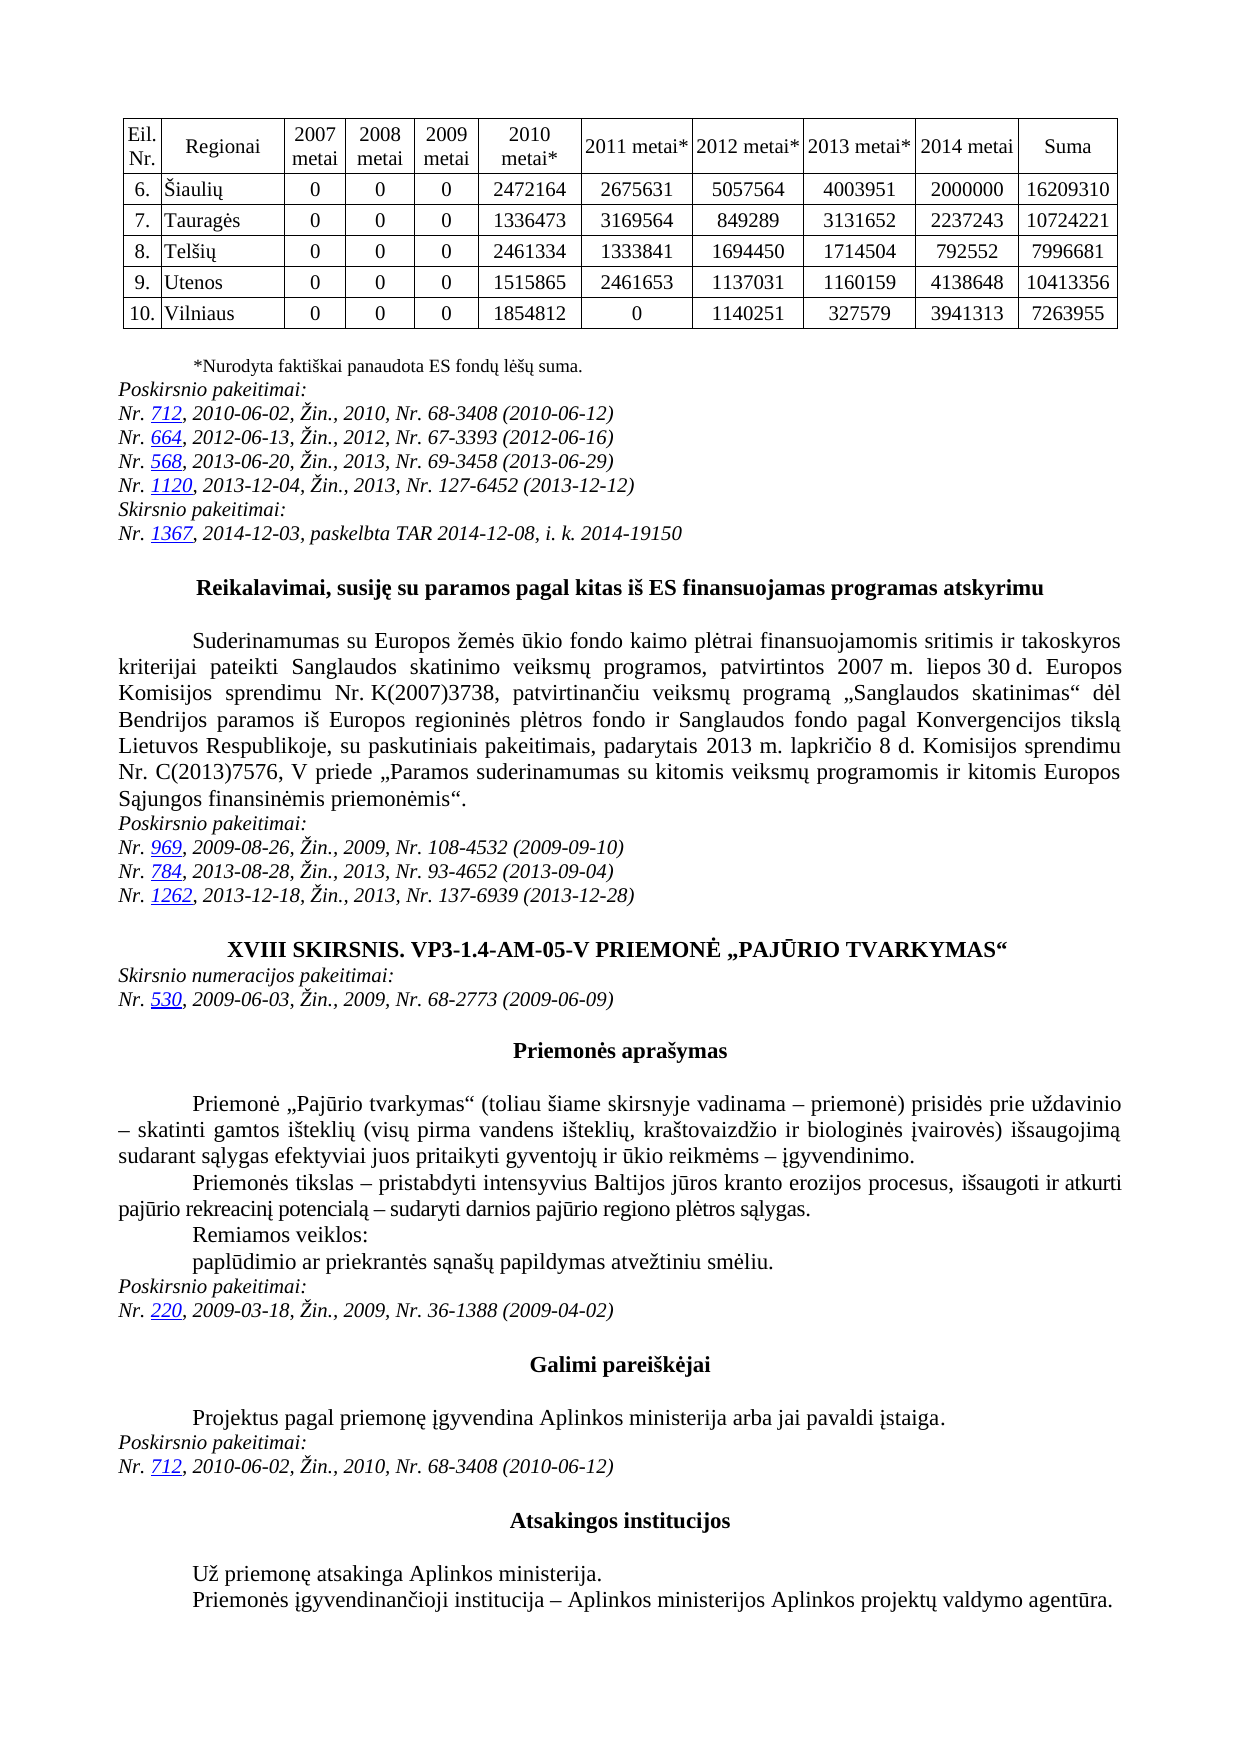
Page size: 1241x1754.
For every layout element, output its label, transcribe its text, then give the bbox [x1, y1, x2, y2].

table_cell Vilniaus [162, 298, 284, 328]
text Nr. 1367, 2014-12-03, paskelbta TAR 2014-12-08, i. k. 2014-19150 [118, 521, 1122, 545]
text Priemonės įgyvendinančioji institucija – Aplinkos ministerijos Aplinkos projektų valdymo agentūra. [118, 1586, 1122, 1612]
table_cell 0 [415, 174, 478, 204]
text Galimi pareiškėjai [118, 1351, 1122, 1377]
table_cell 7. [124, 205, 161, 235]
table_header 2007 metai [285, 119, 345, 173]
table_cell 0 [285, 298, 345, 328]
text Priemonė „Pajūrio tvarkymas“ (toliau šiame skirsnyje vadinama – priemonė) prisidės prie uždavinio – skatinti gamtos išteklių (visų pirma vandens išteklių, kraštovaizdžio ir biologinės įvairovės) išsaugojimą sudarant sąlygas efektyviai juos pritaikyti gyventojų ir ūkio reikmėms – įgyvendinimo. [118, 1090, 1122, 1169]
text Nr. 568, 2013-06-20, Žin., 2013, Nr. 69-3458 (2013-06-29) [118, 449, 1122, 473]
table_cell 0 [285, 267, 345, 297]
table_cell 1137031 [693, 267, 803, 297]
table_cell 0 [346, 174, 414, 204]
table_cell 1333841 [582, 236, 692, 266]
table_cell 0 [346, 298, 414, 328]
text Poskirsnio pakeitimai: [118, 377, 1122, 401]
table_header Regionai [162, 119, 284, 173]
table_header 2014 metai [916, 119, 1018, 173]
table_header 2011 metai* [582, 119, 692, 173]
text Suderinamumas su Europos žemės ūkio fondo kaimo plėtrai finansuojamomis sritimis ir takoskyros kriterijai pateikti Sanglaudos skatinimo veiksmų programos, patvirtintos 2007 m. liepos 30 d. Europos Komisijos sprendimu Nr. K(2007)3738, patvirtinančiu veiksmų programą „Sanglaudos skatinimas“ dėl Bendrijos paramos iš Europos regioninės plėtros fondo ir Sanglaudos fondo pagal Konvergencijos tikslą Lietuvos Respublikoje, su paskutiniais pakeitimais, padarytais 2013 m. lapkričio 8 d. Komisijos sprendimu Nr. C(2013)7576, V priede „Paramos suderinamumas su kitomis veiksmų programomis ir kitomis Europos Sąjungos finansinėmis priemonėmis“. [118, 627, 1122, 811]
table_cell 0 [415, 267, 478, 297]
table_cell Utenos [162, 267, 284, 297]
table_cell 0 [415, 236, 478, 266]
table_cell 2237243 [916, 205, 1018, 235]
text Nr. 664, 2012-06-13, Žin., 2012, Nr. 67-3393 (2012-06-16) [118, 425, 1122, 449]
table_cell 849289 [693, 205, 803, 235]
table_header 2013 metai* [804, 119, 915, 173]
table_header 2009 metai [415, 119, 478, 173]
table_cell 2675631 [582, 174, 692, 204]
text Skirsnio numeracijos pakeitimai: [118, 962, 1122, 987]
table_cell 0 [415, 298, 478, 328]
table_header 2012 metai* [693, 119, 803, 173]
text Reikalavimai, susiję su paramos pagal kitas iš ES finansuojamas programas atskyrimu [118, 574, 1122, 600]
table_cell 2461334 [479, 236, 581, 266]
table_cell 9. [124, 267, 161, 297]
table_cell 0 [346, 267, 414, 297]
table_cell 2472164 [479, 174, 581, 204]
text XVIII SKIRSNIS. VP3-1.4-AM-05-V PRIEMONĖ „PAJŪRIO TVARKYMAS“ [118, 936, 1122, 962]
table_cell 3169564 [582, 205, 692, 235]
table_cell 10. [124, 298, 161, 328]
table_header 2008 metai [346, 119, 414, 173]
table_cell 10413356 [1019, 267, 1117, 297]
text Nr. 712, 2010-06-02, Žin., 2010, Nr. 68-3408 (2010-06-12) [118, 401, 1122, 425]
table_cell 4003951 [804, 174, 915, 204]
text Poskirsnio pakeitimai: [118, 1274, 1122, 1298]
table_header 2010 metai* [479, 119, 581, 173]
table_cell 8. [124, 236, 161, 266]
text Skirsnio pakeitimai: [118, 497, 1122, 521]
text Priemonės tikslas – pristabdyti intensyvius Baltijos jūros kranto erozijos procesus, išsaugoti ir atkurti pajūrio rekreacinį potencialą – sudaryti darnios pajūrio regiono plėtros sąlygas. [118, 1169, 1122, 1221]
table_cell Telšių [162, 236, 284, 266]
table_cell 6. [124, 174, 161, 204]
text Remiamos veiklos: [118, 1221, 1122, 1248]
table_cell 0 [582, 298, 692, 328]
table_cell 1515865 [479, 267, 581, 297]
table_cell 5057564 [693, 174, 803, 204]
text Projektus pagal priemonę įgyvendina Aplinkos ministerija arba jai pavaldi įstaiga. [118, 1404, 1122, 1430]
text Atsakingos institucijos [118, 1507, 1122, 1533]
text *Nurodyta faktiškai panaudota ES fondų lėšų suma. [118, 355, 1122, 377]
table_cell 0 [415, 205, 478, 235]
table_cell 4138648 [916, 267, 1018, 297]
table_cell 1714504 [804, 236, 915, 266]
table_cell 2461653 [582, 267, 692, 297]
table_cell 3131652 [804, 205, 915, 235]
table_cell 0 [346, 236, 414, 266]
text Nr. 712, 2010-06-02, Žin., 2010, Nr. 68-3408 (2010-06-12) [118, 1454, 1122, 1478]
table_cell 1160159 [804, 267, 915, 297]
table_cell 0 [285, 236, 345, 266]
text Nr. 1120, 2013-12-04, Žin., 2013, Nr. 127-6452 (2013-12-12) [118, 473, 1122, 497]
table_cell 792552 [916, 236, 1018, 266]
text Nr. 530, 2009-06-03, Žin., 2009, Nr. 68-2773 (2009-06-09) [118, 987, 1122, 1011]
text Nr. 784, 2013-08-28, Žin., 2013, Nr. 93-4652 (2013-09-04) [118, 859, 1122, 883]
text Nr. 969, 2009-08-26, Žin., 2009, Nr. 108-4532 (2009-09-10) [118, 835, 1122, 859]
table_cell 1694450 [693, 236, 803, 266]
text Poskirsnio pakeitimai: [118, 1430, 1122, 1454]
text paplūdimio ar priekrantės sąnašų papildymas atvežtiniu smėliu. [118, 1248, 1122, 1274]
table_cell Šiaulių [162, 174, 284, 204]
table_cell 10724221 [1019, 205, 1117, 235]
table_cell Tauragės [162, 205, 284, 235]
table_header Eil. Nr. [124, 119, 161, 173]
table_cell 1336473 [479, 205, 581, 235]
text Nr. 220, 2009-03-18, Žin., 2009, Nr. 36-1388 (2009-04-02) [118, 1298, 1122, 1322]
table_cell 327579 [804, 298, 915, 328]
text Nr. 1262, 2013-12-18, Žin., 2013, Nr. 137-6939 (2013-12-28) [118, 883, 1122, 907]
table_cell 0 [285, 205, 345, 235]
table_cell 0 [285, 174, 345, 204]
text Poskirsnio pakeitimai: [118, 811, 1122, 835]
table_cell 1854812 [479, 298, 581, 328]
table_cell 3941313 [916, 298, 1018, 328]
table_cell 7263955 [1019, 298, 1117, 328]
table_cell 2000000 [916, 174, 1018, 204]
text Priemonės aprašymas [118, 1037, 1122, 1063]
table_cell 1140251 [693, 298, 803, 328]
table_cell 16209310 [1019, 174, 1117, 204]
text Už priemonę atsakinga Aplinkos ministerija. [118, 1560, 1122, 1586]
table_cell 0 [346, 205, 414, 235]
table_cell 7996681 [1019, 236, 1117, 266]
table_header Suma [1019, 119, 1117, 173]
